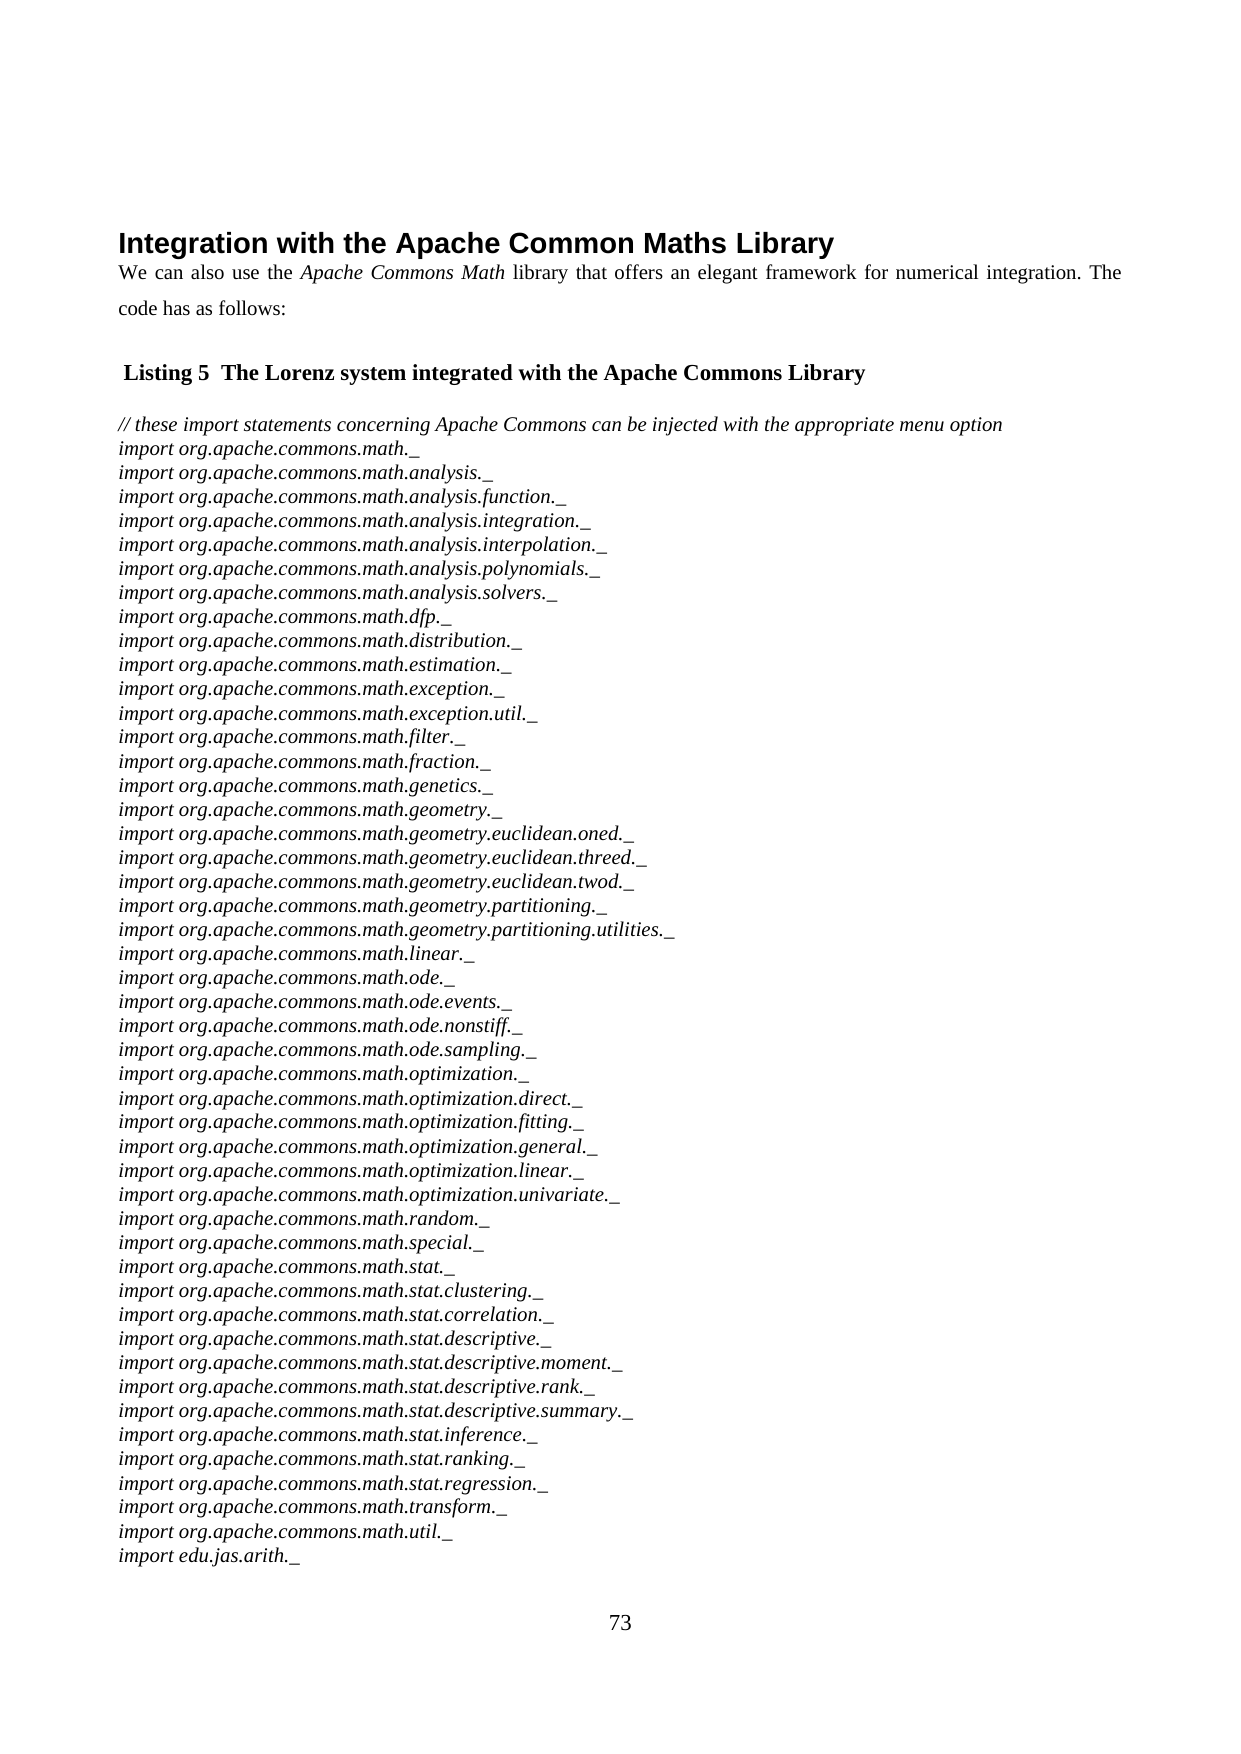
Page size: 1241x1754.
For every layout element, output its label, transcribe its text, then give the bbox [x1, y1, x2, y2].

text import org.apache.commons.math._ [118, 436, 1122, 460]
text import org.apache.commons.math.optimization.univariate._ [118, 1182, 1122, 1206]
text import org.apache.commons.math.analysis.function._ [118, 484, 1122, 508]
text import org.apache.commons.math.random._ [118, 1206, 1122, 1230]
text import org.apache.commons.math.stat.ranking._ [118, 1446, 1122, 1470]
text import org.apache.commons.math.linear._ [118, 941, 1122, 965]
text import org.apache.commons.math.geometry.euclidean.oned._ [118, 821, 1122, 845]
text import org.apache.commons.math.analysis._ [118, 460, 1122, 484]
text import org.apache.commons.math.stat.descriptive.rank._ [118, 1374, 1122, 1398]
text import org.apache.commons.math.ode._ [118, 965, 1122, 989]
text import org.apache.commons.math.transform._ [118, 1494, 1122, 1518]
text import edu.jas.arith._ [118, 1543, 1122, 1567]
text // these import statements concerning Apache Commons can be injected with the appropriate menu option [118, 412, 1122, 436]
text import org.apache.commons.math.geometry.partitioning._ [118, 893, 1122, 917]
text import org.apache.commons.math.optimization.linear._ [118, 1158, 1122, 1182]
text import org.apache.commons.math.stat.descriptive.summary._ [118, 1398, 1122, 1422]
text import org.apache.commons.math.ode.sampling._ [118, 1037, 1122, 1061]
text import org.apache.commons.math.analysis.solvers._ [118, 580, 1122, 604]
text import org.apache.commons.math.geometry.partitioning.utilities._ [118, 917, 1122, 941]
text import org.apache.commons.math.optimization.general._ [118, 1133, 1122, 1158]
text import org.apache.commons.math.optimization.fitting._ [118, 1109, 1122, 1133]
text import org.apache.commons.math.stat.regression._ [118, 1470, 1122, 1494]
text import org.apache.commons.math.stat.correlation._ [118, 1302, 1122, 1326]
text import org.apache.commons.math.exception._ [118, 676, 1122, 700]
text import org.apache.commons.math.filter._ [118, 724, 1122, 748]
text import org.apache.commons.math.stat.inference._ [118, 1422, 1122, 1446]
text import org.apache.commons.math.stat.descriptive._ [118, 1326, 1122, 1350]
text Listing 5 The Lorenz system integrated with the Apache Commons Library [118, 359, 1122, 385]
text import org.apache.commons.math.estimation._ [118, 652, 1122, 676]
text import org.apache.commons.math.optimization.direct._ [118, 1085, 1122, 1109]
subtitle Integration with the Apache Common Maths Library [118, 226, 1122, 260]
text import org.apache.commons.math.special._ [118, 1230, 1122, 1254]
text import org.apache.commons.math.exception.util._ [118, 700, 1122, 724]
text import org.apache.commons.math.dfp._ [118, 604, 1122, 628]
text import org.apache.commons.math.geometry.euclidean.twod._ [118, 869, 1122, 893]
text import org.apache.commons.math.ode.nonstiff._ [118, 1013, 1122, 1037]
text import org.apache.commons.math.analysis.interpolation._ [118, 532, 1122, 556]
text import org.apache.commons.math.fraction._ [118, 748, 1122, 773]
text import org.apache.commons.math.ode.events._ [118, 989, 1122, 1013]
text import org.apache.commons.math.util._ [118, 1518, 1122, 1543]
text import org.apache.commons.math.stat._ [118, 1254, 1122, 1278]
text We can also use the Apache Commons Math library that offers an elegant framework for numerical integration. The code has as follows: [118, 260, 1122, 320]
text import org.apache.commons.math.stat.descriptive.moment._ [118, 1350, 1122, 1374]
text import org.apache.commons.math.stat.clustering._ [118, 1278, 1122, 1302]
text import org.apache.commons.math.geometry.euclidean.threed._ [118, 845, 1122, 869]
text import org.apache.commons.math.genetics._ [118, 773, 1122, 797]
text import org.apache.commons.math.optimization._ [118, 1061, 1122, 1085]
text import org.apache.commons.math.distribution._ [118, 628, 1122, 652]
text import org.apache.commons.math.analysis.polynomials._ [118, 556, 1122, 580]
text import org.apache.commons.math.geometry._ [118, 797, 1122, 821]
text import org.apache.commons.math.analysis.integration._ [118, 508, 1122, 532]
